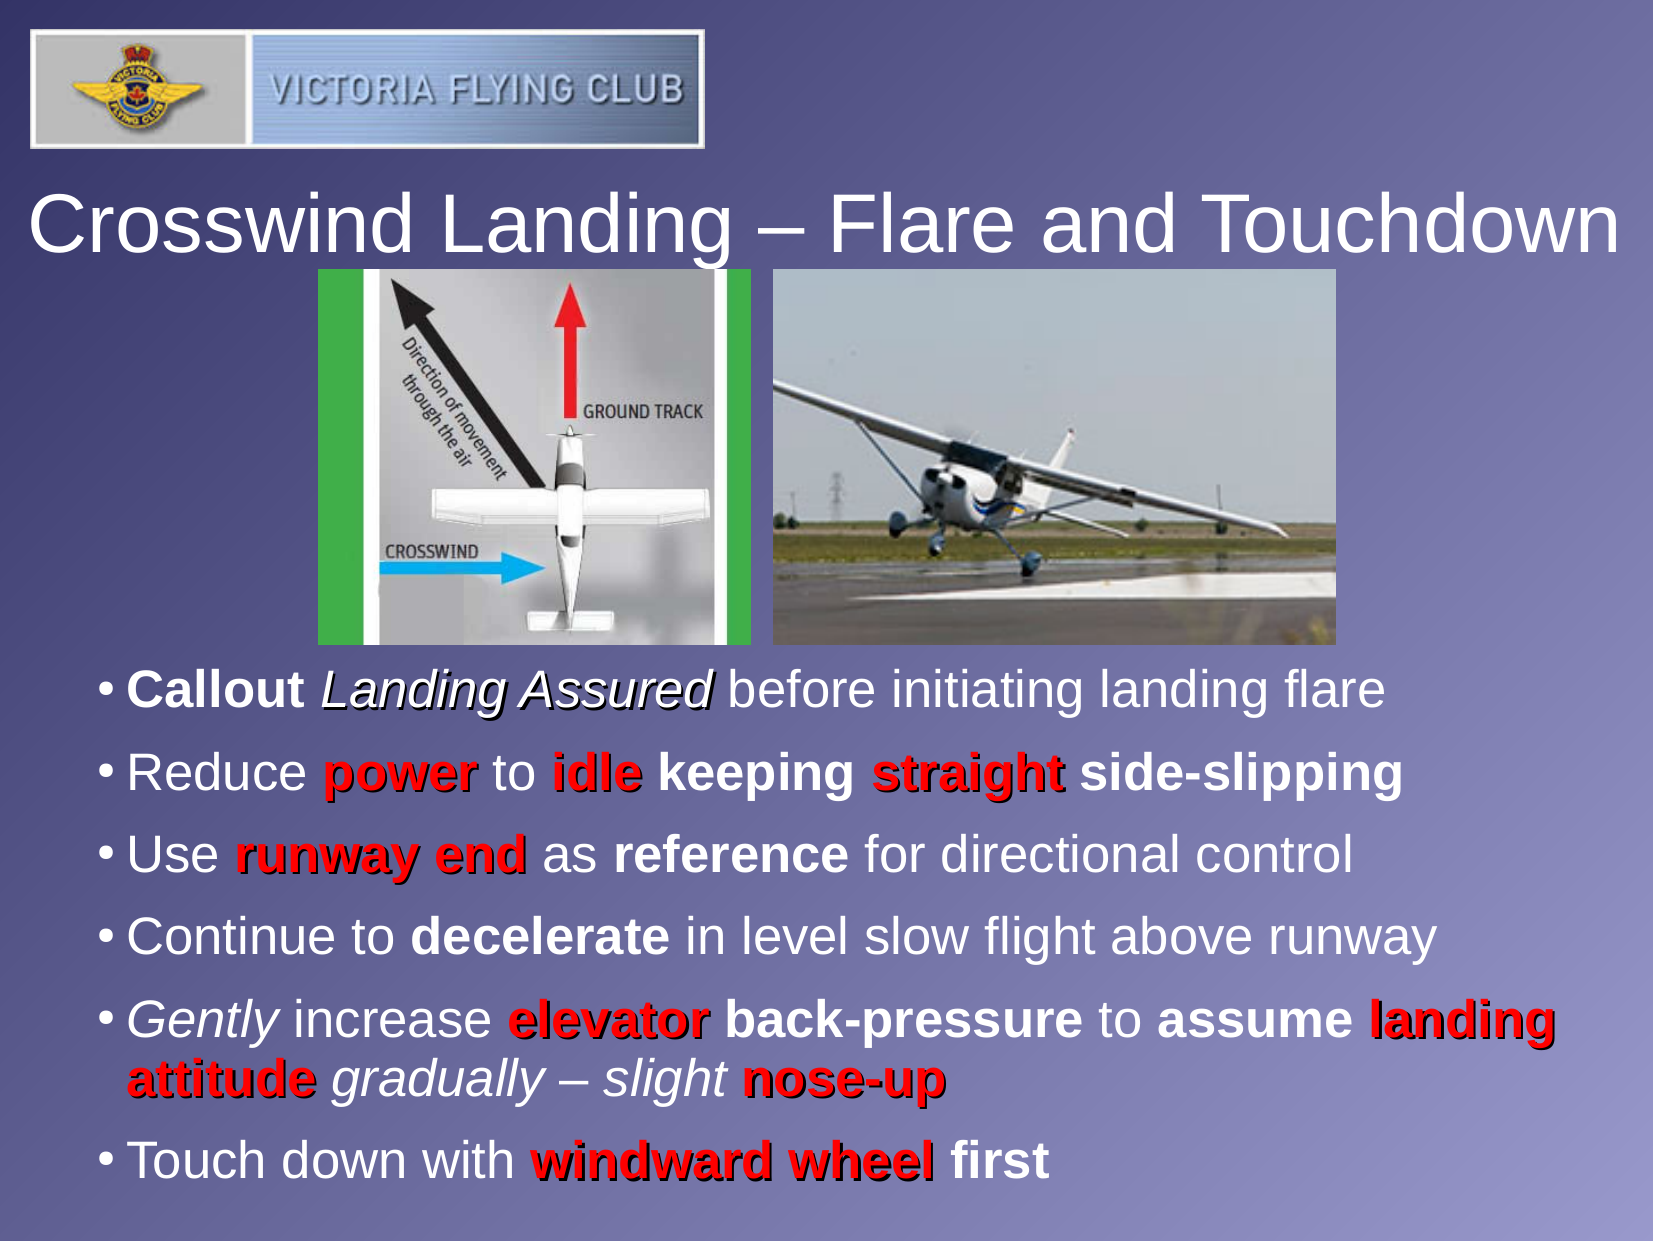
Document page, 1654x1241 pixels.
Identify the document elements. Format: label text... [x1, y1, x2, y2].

picture [30, 29, 705, 148]
picture [773, 269, 1336, 646]
picture [318, 269, 751, 646]
list Callout Landing Assured before initiating landing flare Reduce power to idle keeping straight side-slipping Use runway end as reference for directional control Continue to decelerate in level slow flight above runway Gently increase elevator back-pressure to assume landing attitude gradually – slight nose-up Touch down with windward wheel first [82, 660, 1591, 1201]
title Crosswind Landing – Flare and Touchdown [15, 148, 1636, 301]
